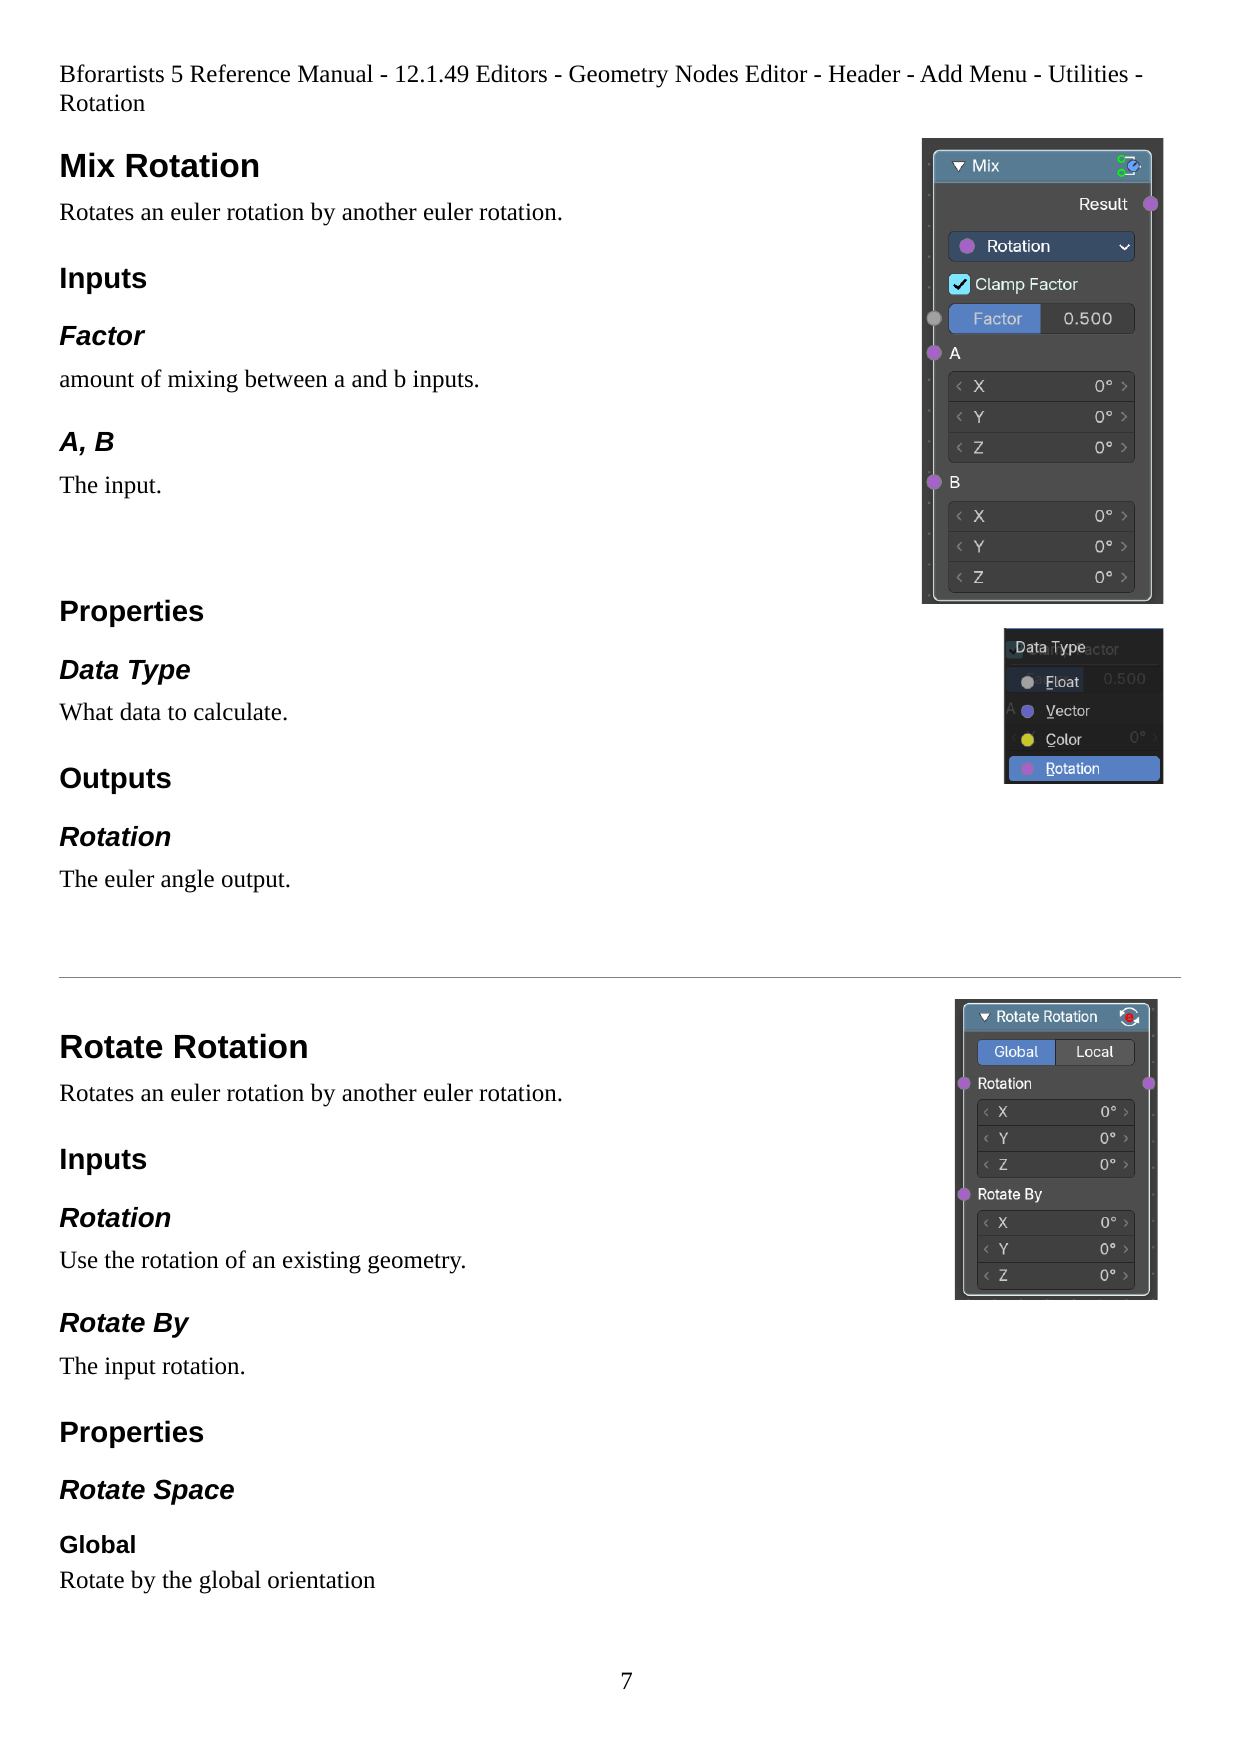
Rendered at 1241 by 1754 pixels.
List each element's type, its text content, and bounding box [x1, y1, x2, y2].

subtitle Mix Rotation [59, 146, 921, 185]
text [1164, 697, 1181, 726]
subtitle Rotation [59, 1201, 954, 1233]
subtitle Rotate By [59, 1307, 1181, 1339]
text Rotates an euler rotation by another euler rotation. [59, 197, 921, 226]
subtitle Outputs [59, 761, 1181, 795]
picture [954, 999, 1158, 1300]
subtitle [1164, 146, 1181, 185]
subtitle [1164, 261, 1181, 294]
text Rotate by the global orientation [59, 1565, 1181, 1594]
picture [1003, 628, 1164, 784]
subtitle Global [59, 1531, 1181, 1559]
subtitle [1164, 426, 1181, 457]
subtitle [1158, 1027, 1181, 1066]
subtitle Properties [59, 1415, 1181, 1449]
subtitle Data Type [59, 653, 1003, 685]
text The euler angle output. [59, 864, 1181, 893]
subtitle Inputs [59, 261, 921, 294]
text The input. [59, 470, 921, 499]
subtitle Factor [59, 319, 921, 351]
subtitle A, B [59, 426, 921, 457]
text Use the rotation of an existing geometry. [59, 1245, 954, 1274]
picture [921, 138, 1164, 604]
subtitle Properties [59, 594, 1181, 628]
subtitle [1158, 1201, 1181, 1233]
subtitle [1158, 1142, 1181, 1176]
text [1164, 470, 1181, 499]
subtitle Rotate Space [59, 1474, 1181, 1506]
text amount of mixing between a and b inputs. [59, 364, 921, 393]
subtitle [1164, 653, 1181, 685]
text The input rotation. [59, 1351, 1181, 1380]
subtitle Inputs [59, 1142, 954, 1176]
subtitle Rotate Rotation [59, 1027, 954, 1066]
text What data to calculate. [59, 697, 1003, 726]
subtitle [1164, 319, 1181, 351]
text Rotates an euler rotation by another euler rotation. [59, 1078, 954, 1107]
subtitle Rotation [59, 820, 1181, 852]
